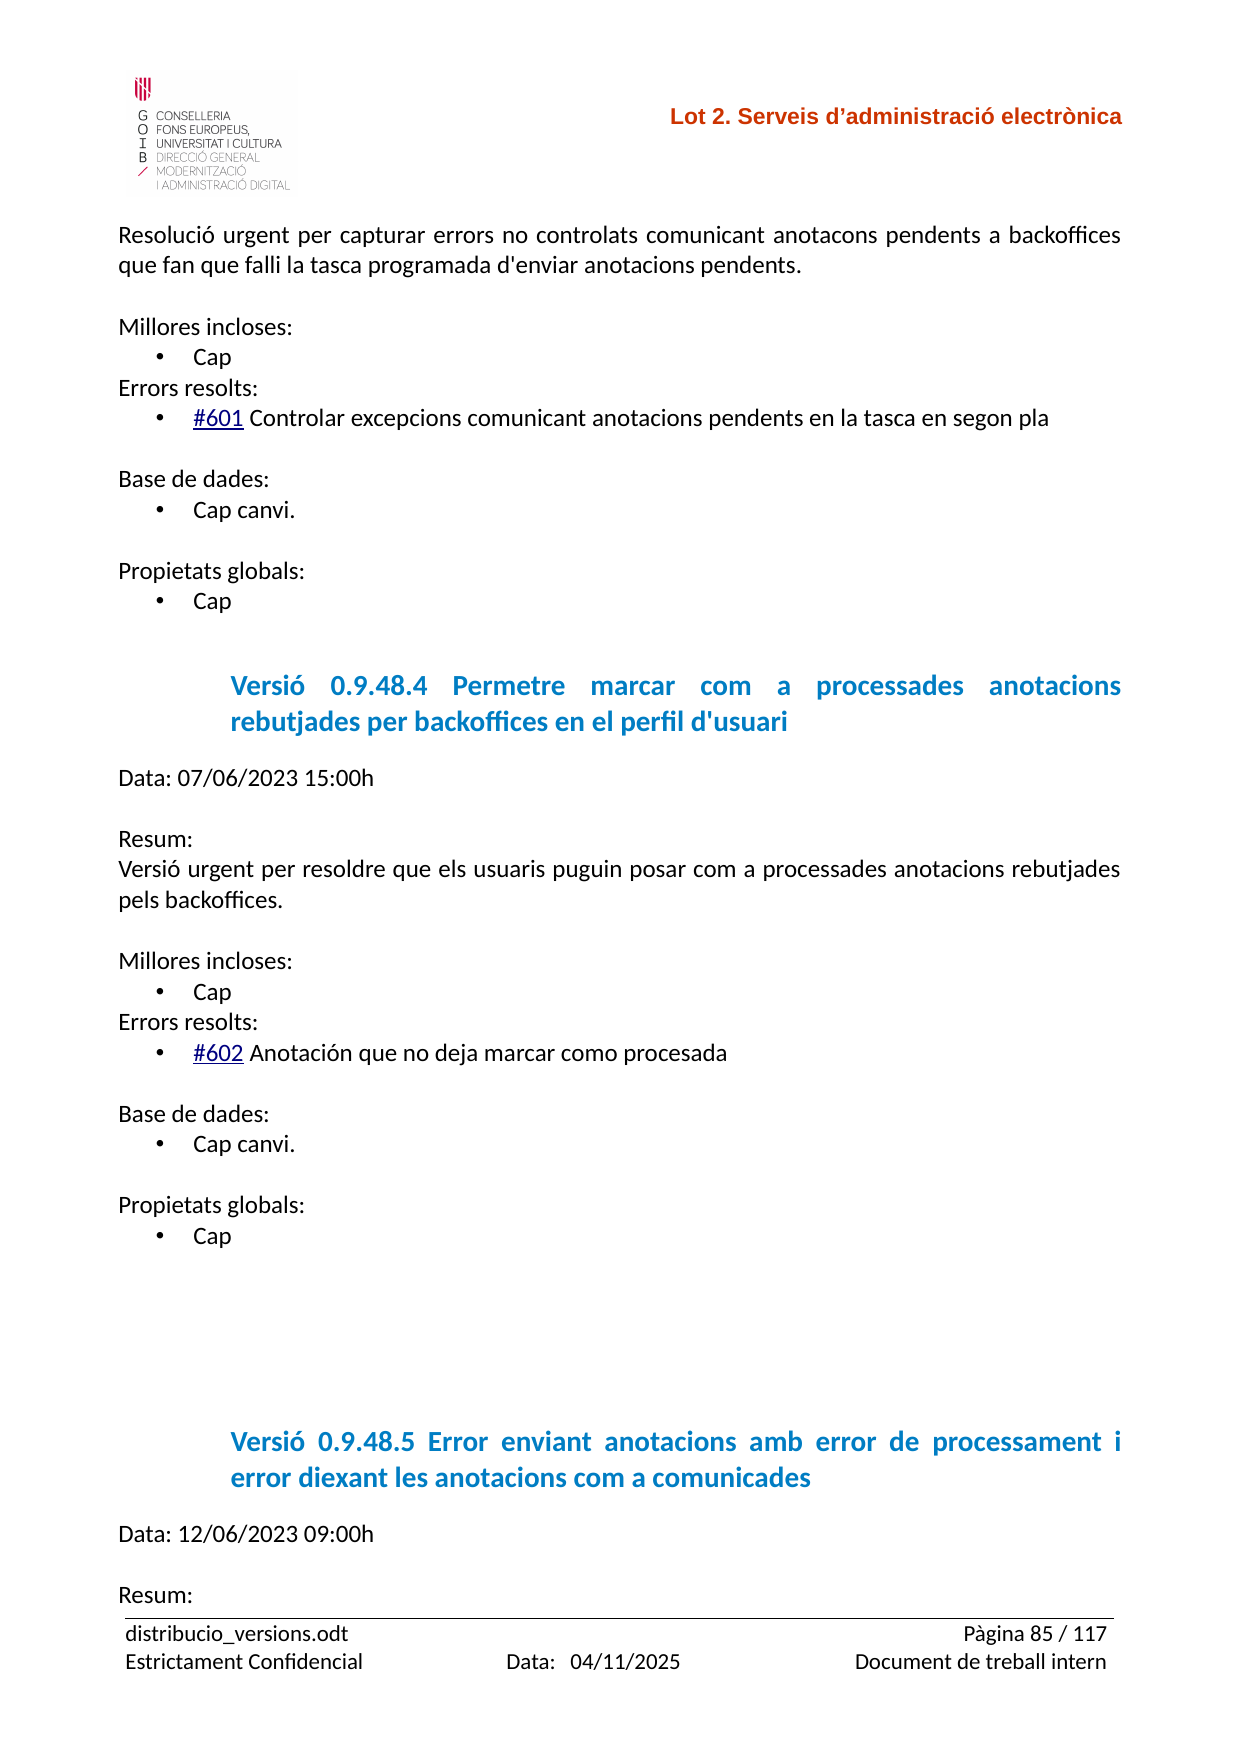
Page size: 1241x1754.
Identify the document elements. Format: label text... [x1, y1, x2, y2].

text Versió urgent per resoldre que els usuaris puguin posar com a processades anotacions rebutjades pels backoffices. [118, 853, 1122, 914]
subtitle Versió 0.9.48.4 Permetre marcar com a processades anotacions rebutjades per backoffices en el perfil d'usuari [153, 667, 1122, 738]
text Millores incloses: [118, 311, 1122, 341]
list Cap canvi. [156, 1128, 1122, 1159]
text Millores incloses: [118, 945, 1122, 976]
list Cap canvi. [156, 494, 1122, 524]
text Resum: [118, 823, 1122, 853]
text Propietats globals: [118, 1189, 1122, 1220]
list Cap [156, 1220, 1122, 1250]
text Base de dades: [118, 1098, 1122, 1128]
list #602 Anotación que no deja marcar como procesada [156, 1037, 1122, 1067]
text Data: 12/06/2023 09:00h [118, 1518, 1122, 1549]
text Base de dades: [118, 463, 1122, 494]
picture [126, 70, 299, 197]
text Data: 07/06/2023 15:00h [118, 762, 1122, 792]
text Errors resolts: [118, 372, 1122, 402]
text Resum: [118, 1579, 1122, 1610]
list Cap [156, 585, 1122, 616]
list Cap [156, 341, 1122, 372]
text Propietats globals: [118, 555, 1122, 585]
list #601 Controlar excepcions comunicant anotacions pendents en la tasca en segon pla [156, 402, 1122, 433]
text Errors resolts: [118, 1006, 1122, 1037]
subtitle Versió 0.9.48.5 Error enviant anotacions amb error de processament i error diexant les anotacions com a comunicades [153, 1423, 1122, 1495]
text Resolució urgent per capturar errors no controlats comunicant anotacons pendents a backoffices que fan que falli la tasca programada d'enviar anotacions pendents. [118, 219, 1122, 280]
list Cap [156, 976, 1122, 1006]
